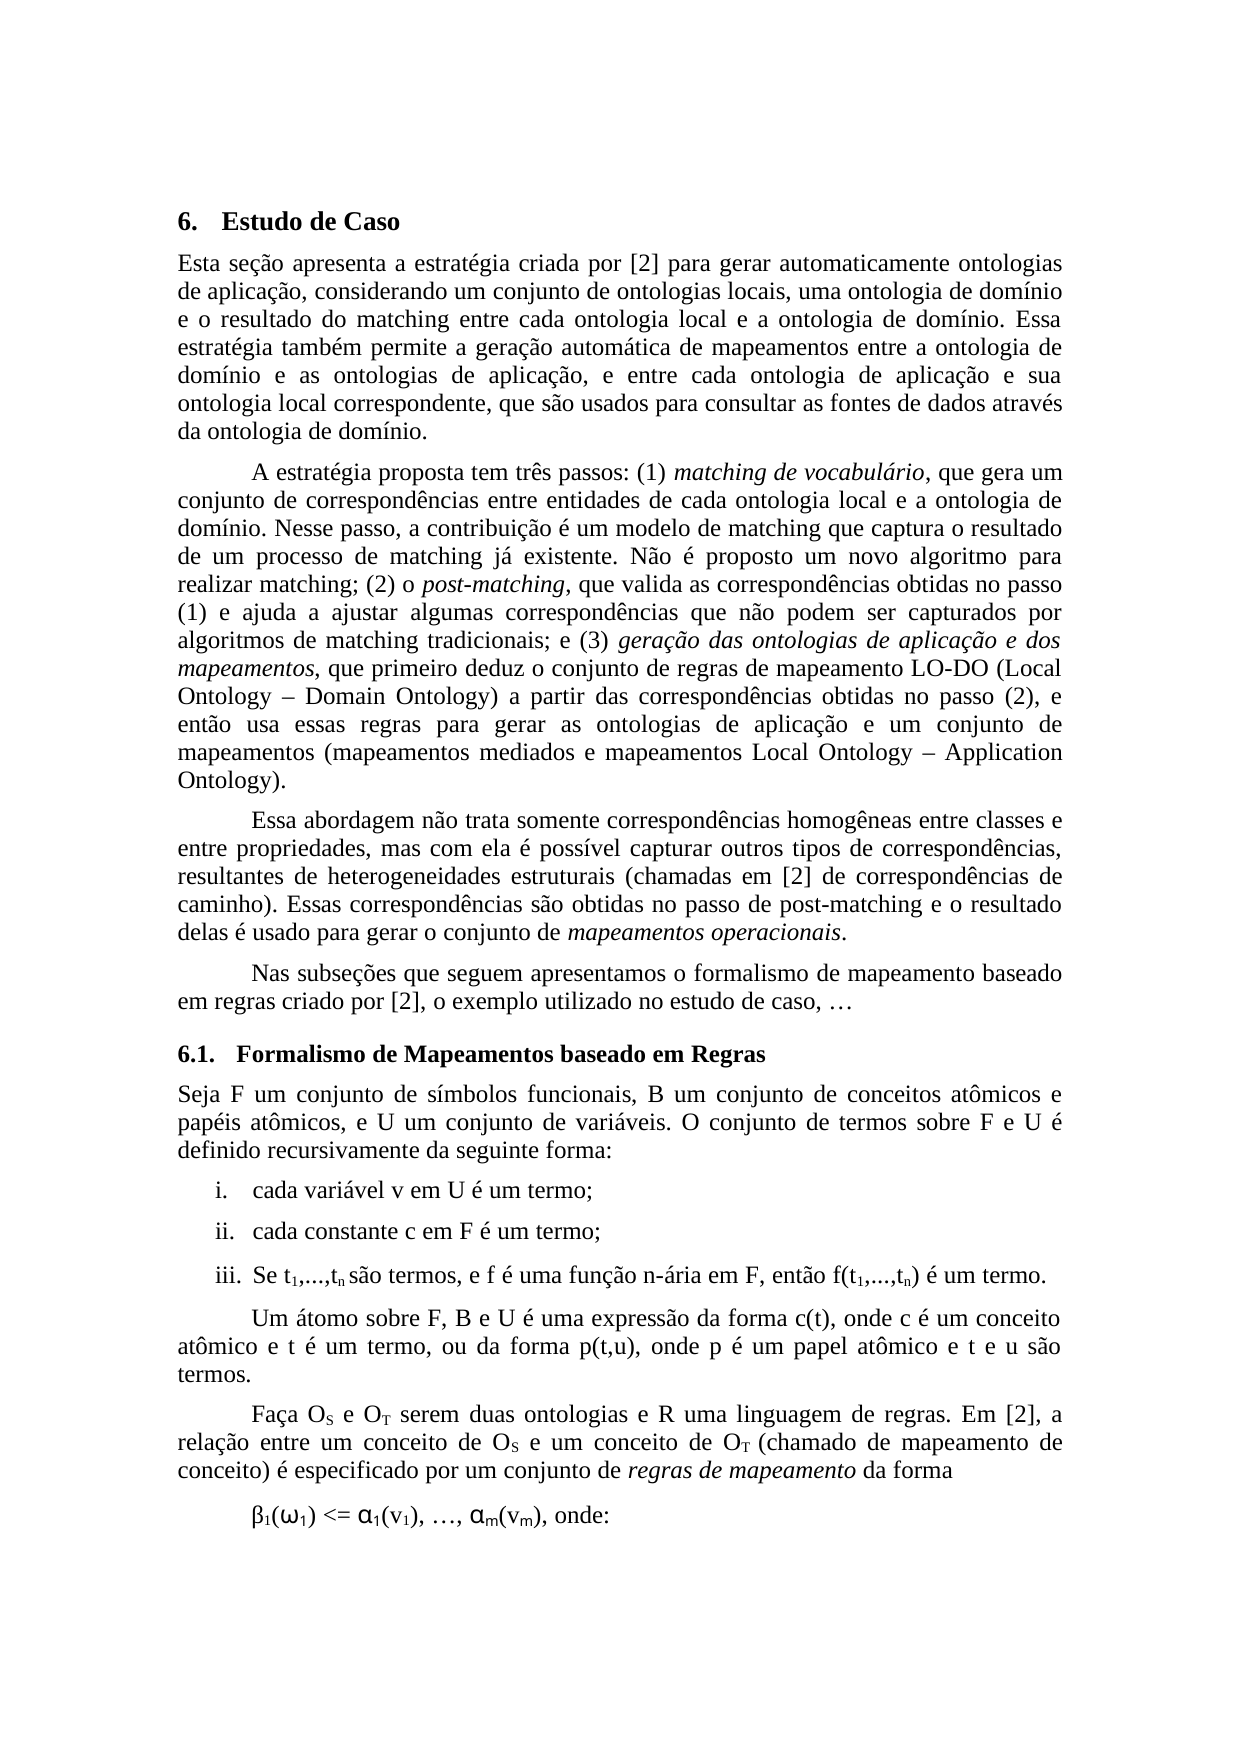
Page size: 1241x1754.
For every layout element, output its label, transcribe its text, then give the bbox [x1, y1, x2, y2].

title Estudo de Caso [177, 207, 1063, 237]
text Nas subseções que seguem apresentamos o formalismo de mapeamento baseado em regras criado por [2], o exemplo utilizado no estudo de caso, … [177, 959, 1063, 1015]
text A estratégia proposta tem três passos: (1) matching de vocabulário, que gera um conjunto de correspondências entre entidades de cada ontologia local e a ontologia de domínio. Nesse passo, a contribuição é um modelo de matching que captura o resultado de um processo de matching já existente. Não é proposto um novo algoritmo para realizar matching; (2) o post-matching, que valida as correspondências obtidas no passo (1) e ajuda a ajustar algumas correspondências que não podem ser capturados por algoritmos de matching tradicionais; e (3) geração das ontologias de aplicação e dos mapeamentos, que primeiro deduz o conjunto de regras de mapeamento LO-DO (Local Ontology – Domain Ontology) a partir das correspondências obtidas no passo (2), e então usa essas regras para gerar as ontologias de aplicação e um conjunto de mapeamentos (mapeamentos mediados e mapeamentos Local Ontology – Application Ontology). [177, 458, 1063, 794]
list cada constante c em F é um termo; [215, 1217, 1063, 1245]
list Se t1,...,tn são termos, e f é uma função n-ária em F, então f(t1,...,tn) é um termo. [215, 1257, 1063, 1291]
title Formalismo de Mapeamentos baseado em Regras [177, 1039, 1063, 1068]
text Um átomo sobre F, B e U é uma expressão da forma c(t), onde c é um conceito atômico e t é um termo, ou da forma p(t,u), onde p é um papel atômico e t e u são termos. [177, 1304, 1063, 1388]
text Essa abordagem não trata somente correspondências homogêneas entre classes e entre propriedades, mas com ela é possível capturar outros tipos de correspondências, resultantes de heterogeneidades estruturais (chamadas em [2] de correspondências de caminho). Essas correspondências são obtidas no passo de post-matching e o resultado delas é usado para gerar o conjunto de mapeamentos operacionais. [177, 806, 1063, 946]
text Faça OS e OT serem duas ontologias e R uma linguagem de regras. Em [2], a relação entre um conceito de OS e um conceito de OT (chamado de mapeamento de conceito) é especificado por um conjunto de regras de mapeamento da forma [177, 1400, 1063, 1484]
list cada variável v em U é um termo; [215, 1176, 1063, 1204]
text β1(ω1) <= α1(v1), …, αm(vm), onde: [177, 1497, 1063, 1531]
text Seja F um conjunto de símbolos funcionais, B um conjunto de conceitos atômicos e papéis atômicos, e U um conjunto de variáveis. O conjunto de termos sobre F e U é definido recursivamente da seguinte forma: [177, 1080, 1063, 1164]
text Esta seção apresenta a estratégia criada por [2] para gerar automaticamente ontologias de aplicação, considerando um conjunto de ontologias locais, uma ontologia de domínio e o resultado do matching entre cada ontologia local e a ontologia de domínio. Essa estratégia também permite a geração automática de mapeamentos entre a ontologia de domínio e as ontologias de aplicação, e entre cada ontologia de aplicação e sua ontologia local correspondente, que são usados para consultar as fontes de dados através da ontologia de domínio. [177, 249, 1063, 445]
